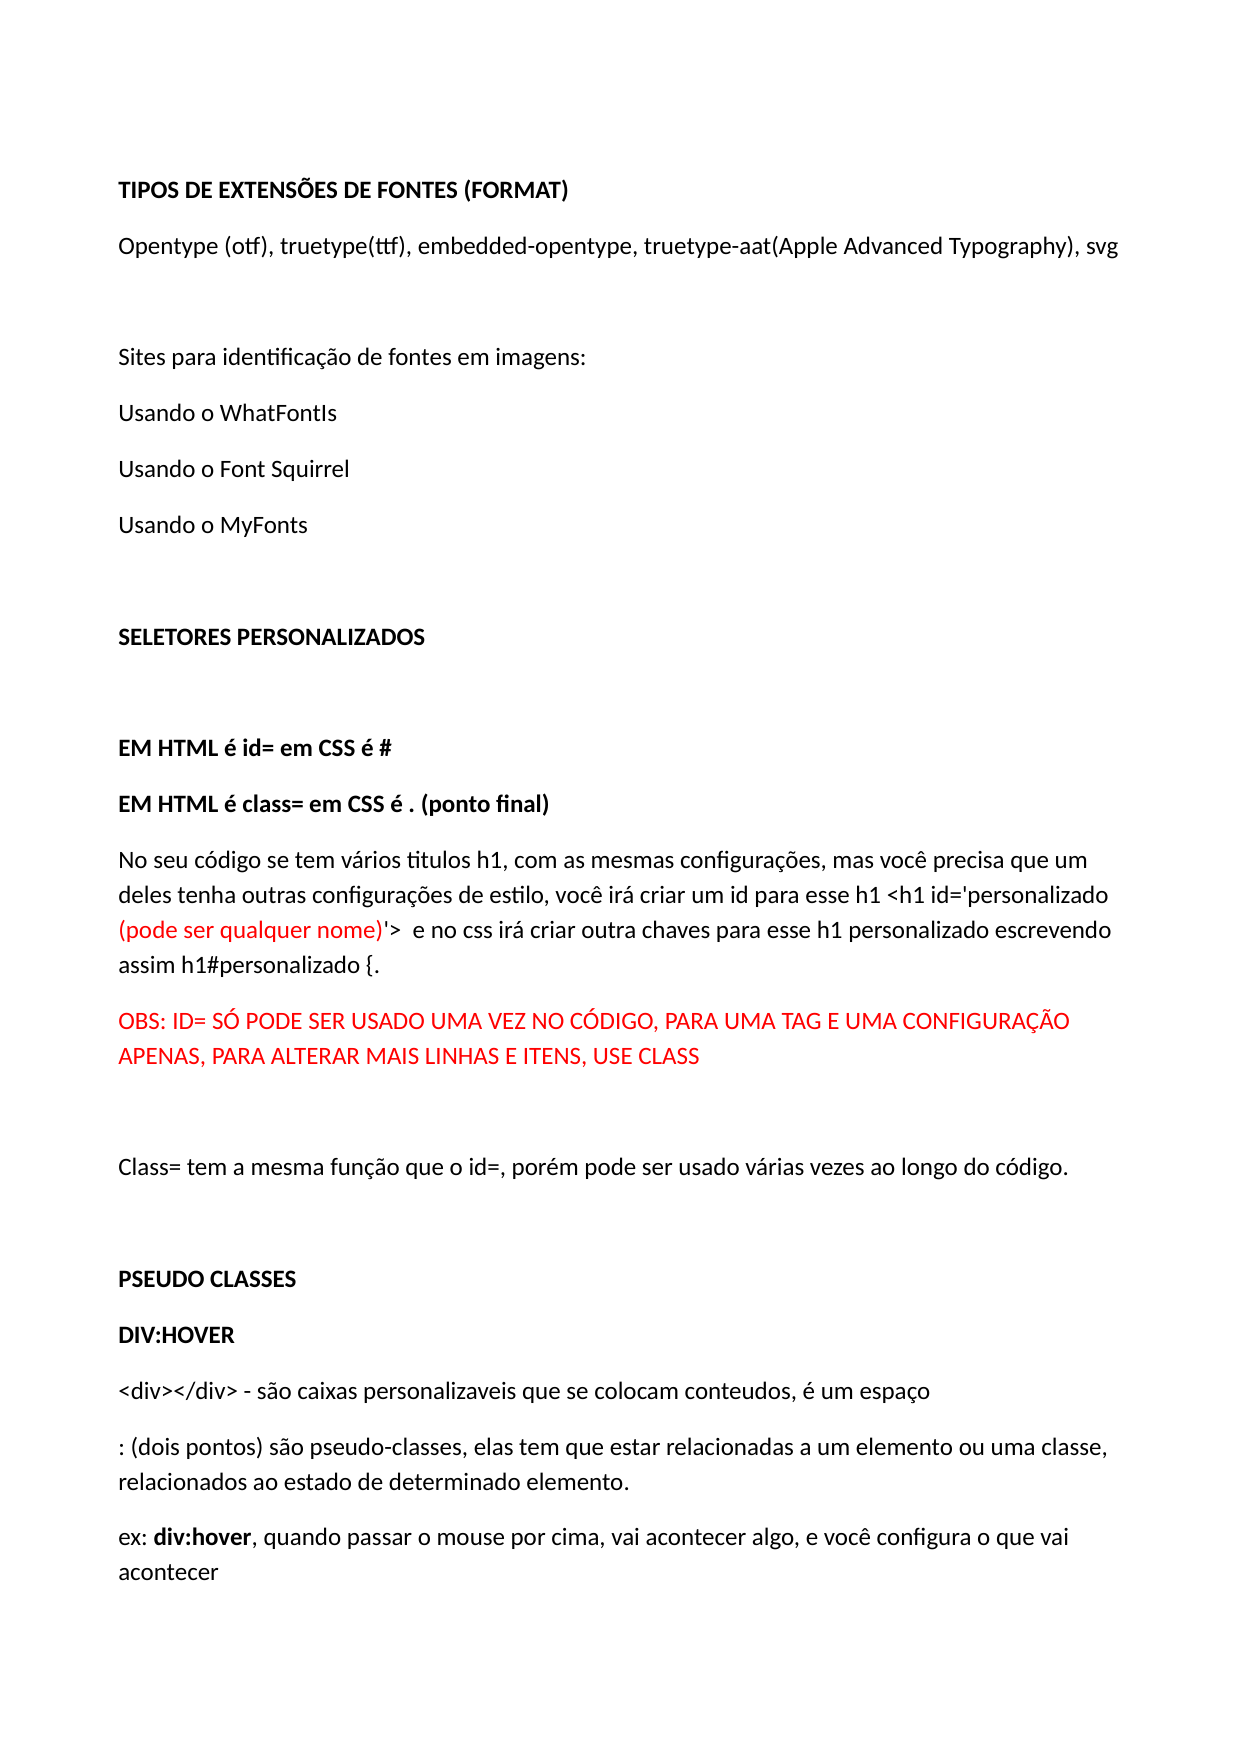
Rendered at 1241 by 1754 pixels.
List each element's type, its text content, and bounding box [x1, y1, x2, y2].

text : (dois pontos) são pseudo-classes, elas tem que estar relacionadas a um elemento ou uma classe, relacionados ao estado de determinado elemento. [118, 1431, 1122, 1496]
text Opentype (otf), truetype(ttf), embedded-opentype, truetype-aat(Apple Advanced Typography), svg [118, 230, 1122, 260]
text OBS: ID= SÓ PODE SER USADO UMA VEZ NO CÓDIGO, PARA UMA TAG E UMA CONFIGURAÇÃO APENAS, PARA ALTERAR MAIS LINHAS E ITENS, USE CLASS [118, 1005, 1122, 1070]
text ex: div:hover, quando passar o mouse por cima, vai acontecer algo, e você configura o que vai acontecer [118, 1521, 1122, 1587]
text Sites para identificação de fontes em imagens: [118, 341, 1122, 372]
text Usando o Font Squirrel [118, 453, 1122, 484]
text Usando o WhatFontIs [118, 397, 1122, 428]
text <div></div> - são caixas personalizaveis que se colocam conteudos, é um espaço [118, 1375, 1122, 1405]
text DIV:HOVER [118, 1319, 1122, 1349]
text SELETORES PERSONALIZADOS [118, 621, 1122, 651]
text EM HTML é class= em CSS é . (ponto final) [118, 788, 1122, 819]
text Class= tem a mesma função que o id=, porém pode ser usado várias vezes ao longo do código. [118, 1151, 1122, 1182]
text EM HTML é id= em CSS é # [118, 732, 1122, 763]
text TIPOS DE EXTENSÕES DE FONTES (FORMAT) [118, 174, 1122, 204]
text No seu código se tem vários titulos h1, com as mesmas configurações, mas você precisa que um deles tenha outras configurações de estilo, você irá criar um id para esse h1 <h1 id='personalizado (pode ser qualquer nome)'> e no css irá criar outra chaves para esse h1 personalizado escrevendo assim h1#personalizado {. [118, 844, 1122, 979]
text PSEUDO CLASSES [118, 1263, 1122, 1294]
text Usando o MyFonts [118, 509, 1122, 539]
